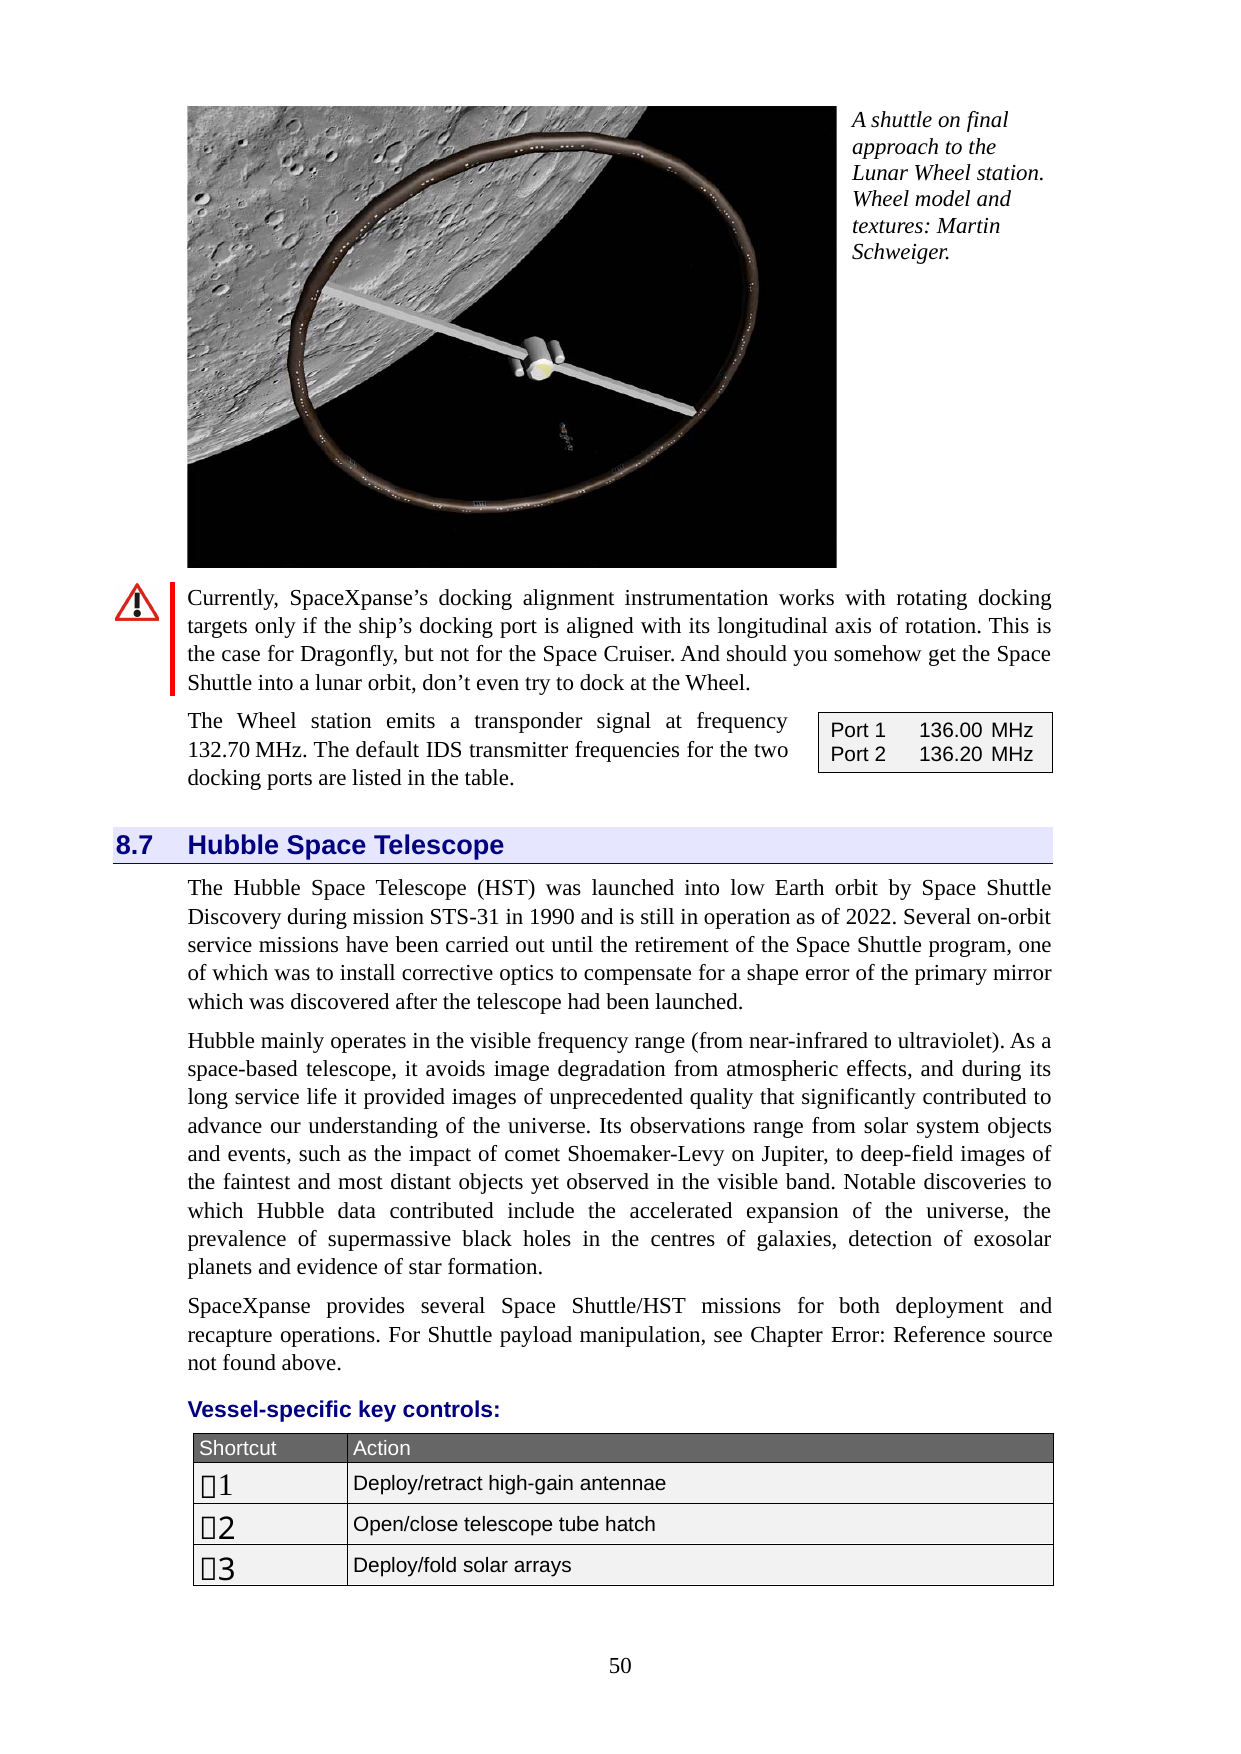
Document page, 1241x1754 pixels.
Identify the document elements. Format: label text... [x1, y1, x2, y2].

subtitle Vessel-specific key controls: [187, 1396, 1053, 1422]
text Hubble mainly operates in the visible frequency range (from near-infrared to ultraviolet). As a space-based telescope, it avoids image degradation from atmospheric effects, and during its long service life it provided images of unprecedented quality that significantly contributed to advance our understanding of the universe. Its observations range from solar system objects and events, such as the impact of comet Shoemaker-Levy on Jupiter, to deep-field images of the faintest and most distant objects yet observed in the visible band. Notable discoveries to which Hubble data contributed include the accelerated expansion of the universe, the prevalence of supermassive black holes in the centres of galaxies, detection of exosolar planets and evidence of star formation. [187, 1026, 1053, 1281]
subtitle Hubble Space Telescope [113, 827, 1053, 863]
text SpaceXpanse provides several Space Shuttle/HST missions for both deployment and recapture operations. For Shuttle payload manipulation, see Chapter Error: Reference source not found above. [187, 1291, 1053, 1376]
table_cell Deploy/retract high-gain antennae [348, 1463, 1053, 1503]
table_header Action [348, 1434, 1053, 1462]
table_cell Deploy/fold solar arrays [348, 1545, 1053, 1584]
text Currently, SpaceXpanse’s docking alignment instrumentation works with rotating docking targets only if the ship’s docking port is aligned with its longitudinal axis of rotation. This is the case for Dragonfly, but not for the Space Cruiser. And should you somehow get the Space Shuttle into a lunar orbit, don’t even try to dock at the Wheel. [175, 582, 1053, 696]
text The Hubble Space Telescope (HST) was launched into low Earth orbit by Space Shuttle Discovery during mission STS-31 in 1990 and is still in operation as of 2022. Several on-orbit service missions have been carried out until the retirement of the Space Shuttle program, one of which was to install corrective optics to compensate for a shape error of the primary mirror which was discovered after the telescope had been launched. [187, 873, 1053, 1015]
picture [187, 106, 837, 568]
text The Wheel station emits a transponder signal at frequency 132.70 MHz. The default IDS transmitter frequencies for the two docking ports are listed in the table. [187, 706, 1053, 791]
table_cell Open/close telescope tube hatch [348, 1504, 1053, 1543]
table_cell 3 [194, 1545, 347, 1584]
table_cell 2 [194, 1504, 347, 1543]
table_header Shortcut [194, 1434, 347, 1462]
picture [115, 583, 159, 621]
table_cell 1 [194, 1463, 347, 1503]
